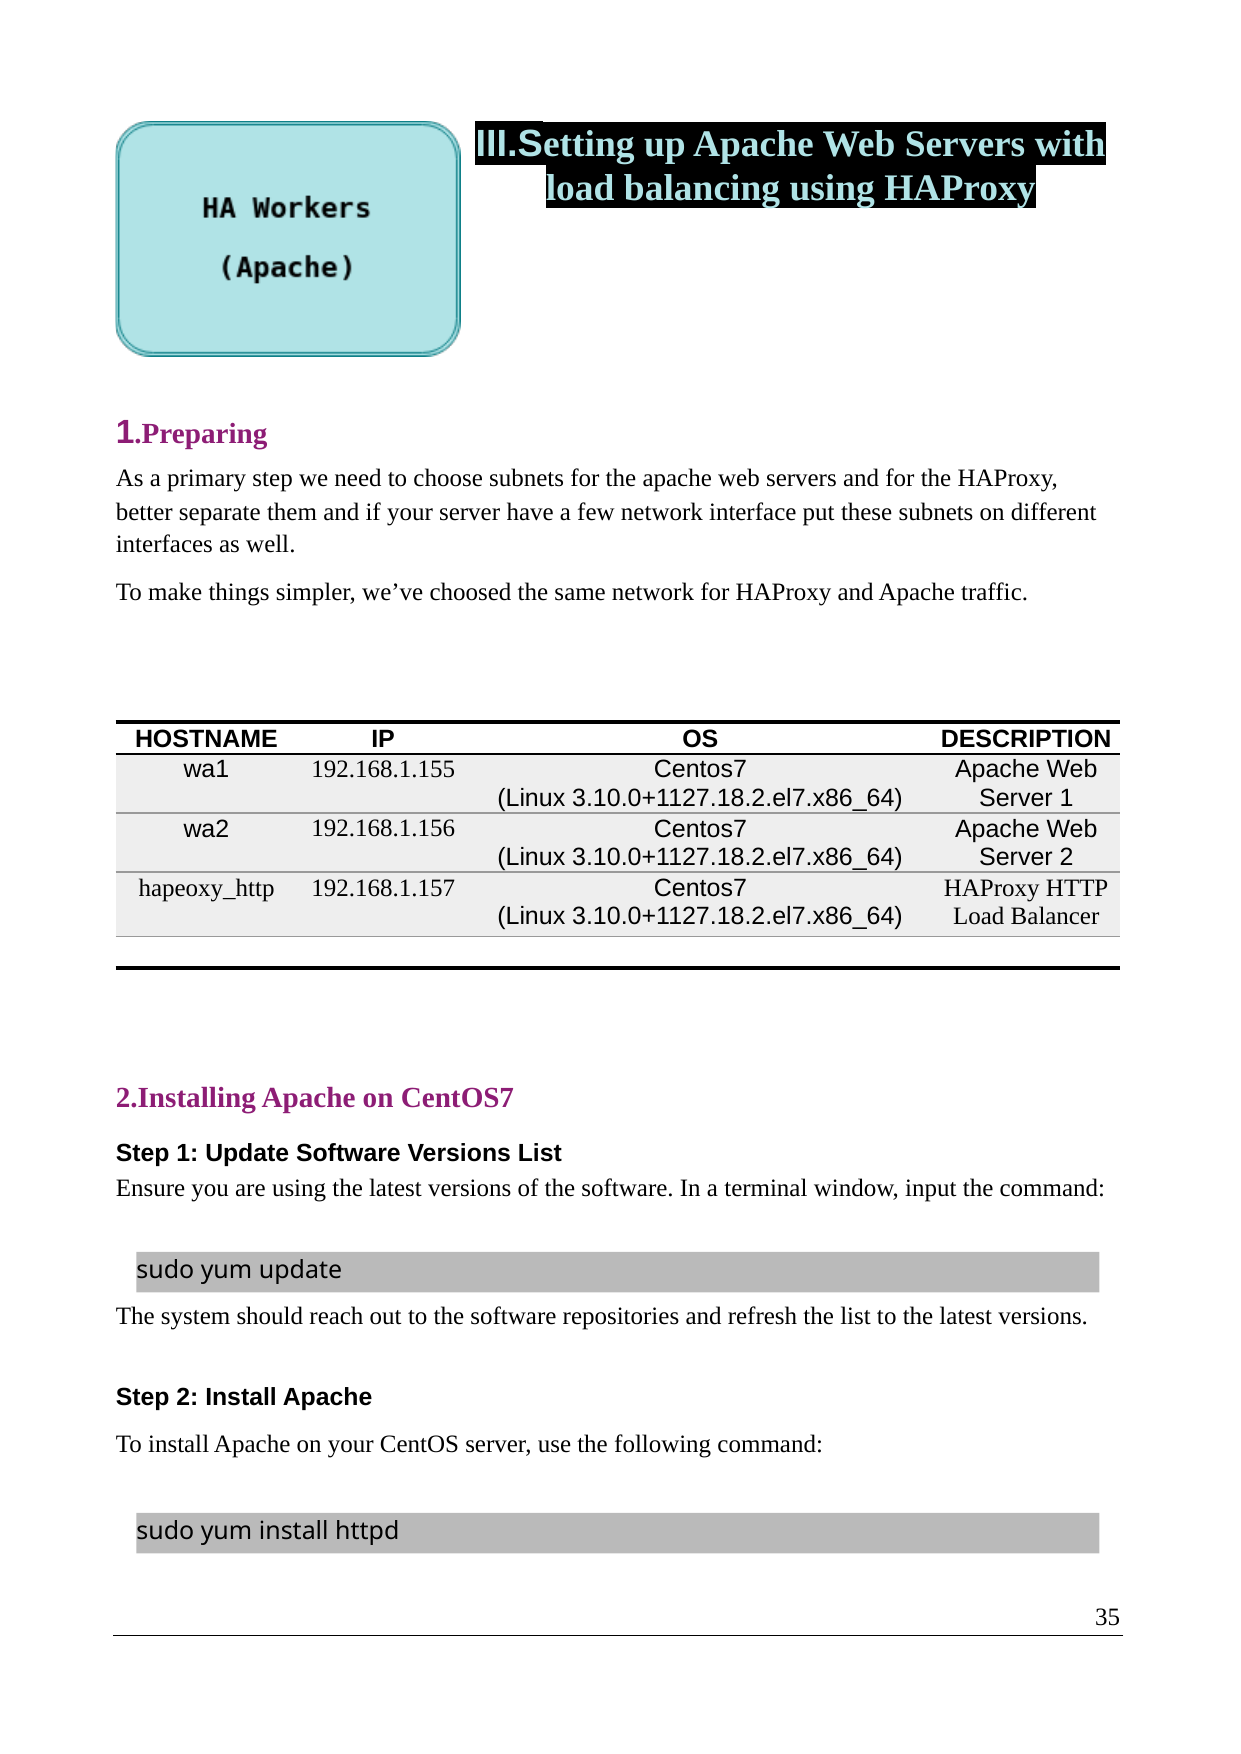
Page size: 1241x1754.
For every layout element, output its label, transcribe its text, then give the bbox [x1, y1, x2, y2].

picture [115, 121, 461, 357]
table_cell HAProxy HTTP Load Balancer [932, 873, 1120, 936]
text Ensure you are using the latest versions of the software. In a terminal window, input the command: [116, 1173, 1120, 1202]
subtitle III.Setting up Apache Web Servers with load balancing using HAProxy [461, 121, 1120, 251]
table_header OS [469, 724, 932, 753]
table_cell 192.168.1.156 [297, 814, 469, 871]
text Step 2: Install Apache [116, 1382, 1120, 1411]
table_cell [932, 937, 1120, 966]
table_header IP [297, 724, 469, 753]
text To install Apache on your CentOS server, use the following command: [116, 1429, 1120, 1524]
subtitle Step 1: Update Software Versions List [116, 1138, 1120, 1167]
table_cell Apache Web Server 1 [932, 755, 1120, 812]
subtitle 1.Preparing [116, 278, 1120, 451]
table_header DESCRIPTION [932, 724, 1120, 753]
text The system should reach out to the software repositories and refresh the list to the latest versions. [116, 1268, 1120, 1363]
table_cell Centos7 (Linux 3.10.0+1127.18.2.el7.x86_64) [469, 814, 932, 871]
table_cell wa1 [116, 755, 297, 812]
table_header HOSTNAME [116, 724, 297, 753]
table_cell wa2 [116, 814, 297, 871]
table_cell [469, 937, 932, 966]
subtitle 2.Installing Apache on CentOS7 [116, 1080, 1120, 1113]
table_cell Centos7 (Linux 3.10.0+1127.18.2.el7.x86_64) [469, 873, 932, 936]
table_cell hapeoxy_http [116, 873, 297, 936]
table_cell [297, 937, 469, 966]
table_cell 192.168.1.155 [297, 755, 469, 812]
text To make things simpler, we’ve choosed the same network for HAProxy and Apache traffic. [116, 577, 1120, 606]
table_cell Centos7 (Linux 3.10.0+1127.18.2.el7.x86_64) [469, 755, 932, 812]
text As a primary step we need to choose subnets for the apache web servers and for the HAProxy, better separate them and if your server have a few network interface put these subnets on different interfaces as well. [116, 463, 1120, 558]
table_cell Apache Web Server 2 [932, 814, 1120, 871]
table_cell 192.168.1.157 [297, 873, 469, 936]
table_cell [116, 937, 297, 966]
